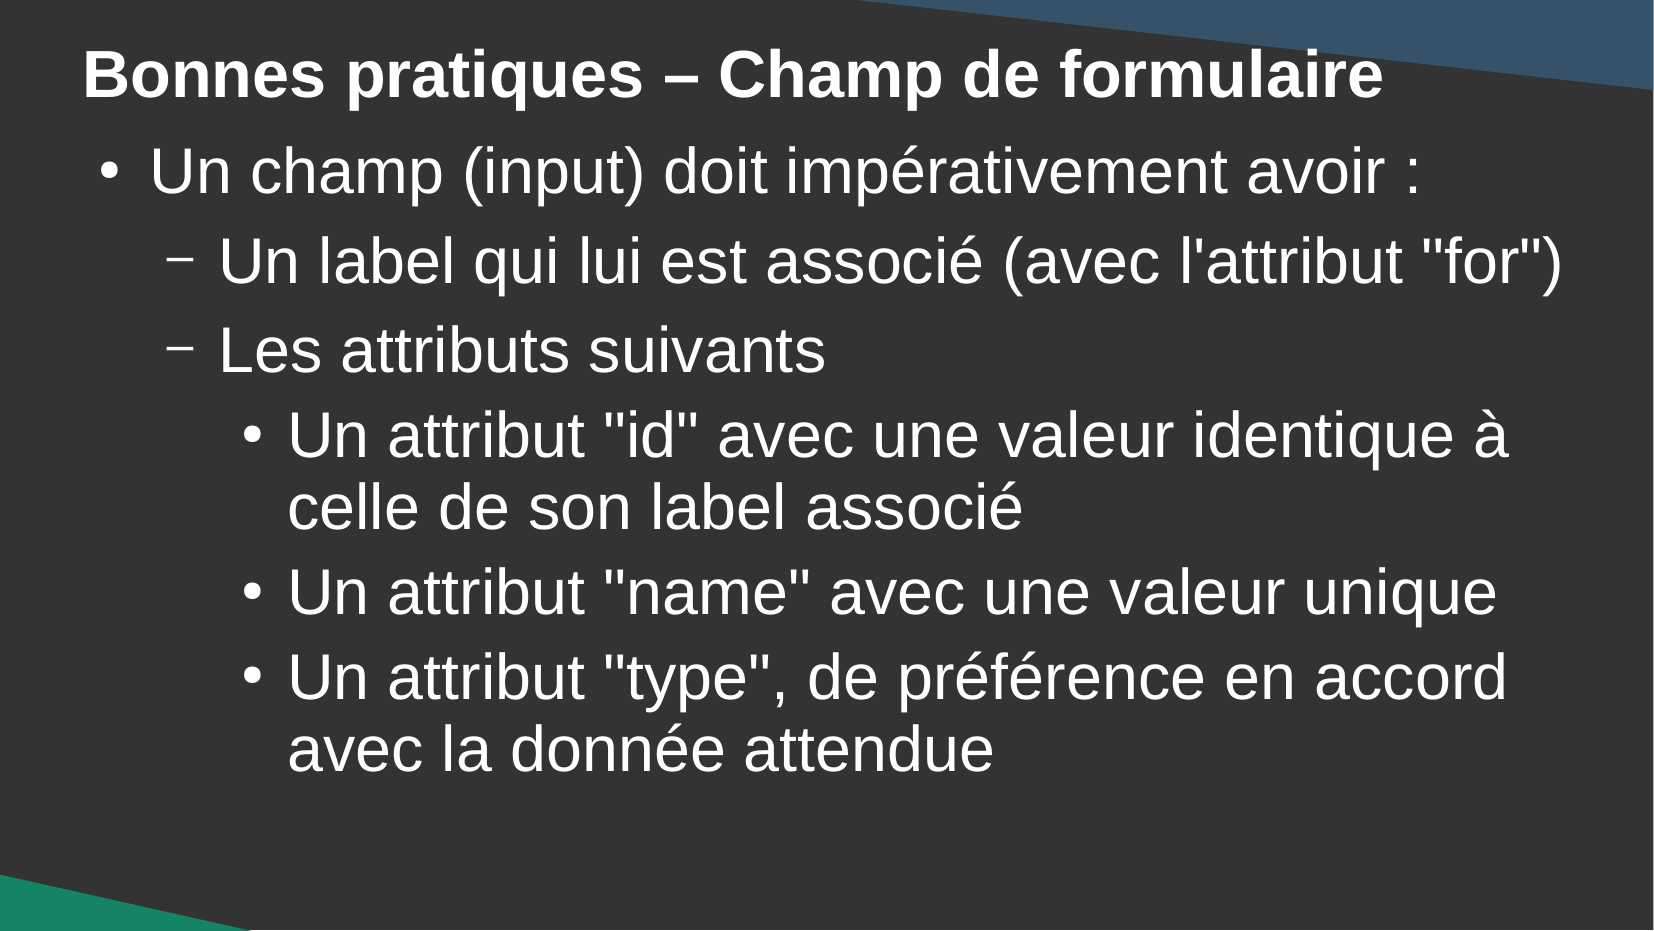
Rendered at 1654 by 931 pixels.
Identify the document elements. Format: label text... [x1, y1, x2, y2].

list Un champ (input) doit impérativement avoir : Un label qui lui est associé (avec l'attribut "for") Les attributs suivants Un attribut "id" avec une valeur identique à celle de son label associé Un attribut "name" avec une valeur unique Un attribut "type", de préférence en accord avec la donnée attendue [80, 135, 1605, 798]
text_box [856, 0, 1654, 91]
title Bonnes pratiques – Champ de formulaire [82, 37, 1571, 122]
text_box [0, 874, 253, 931]
